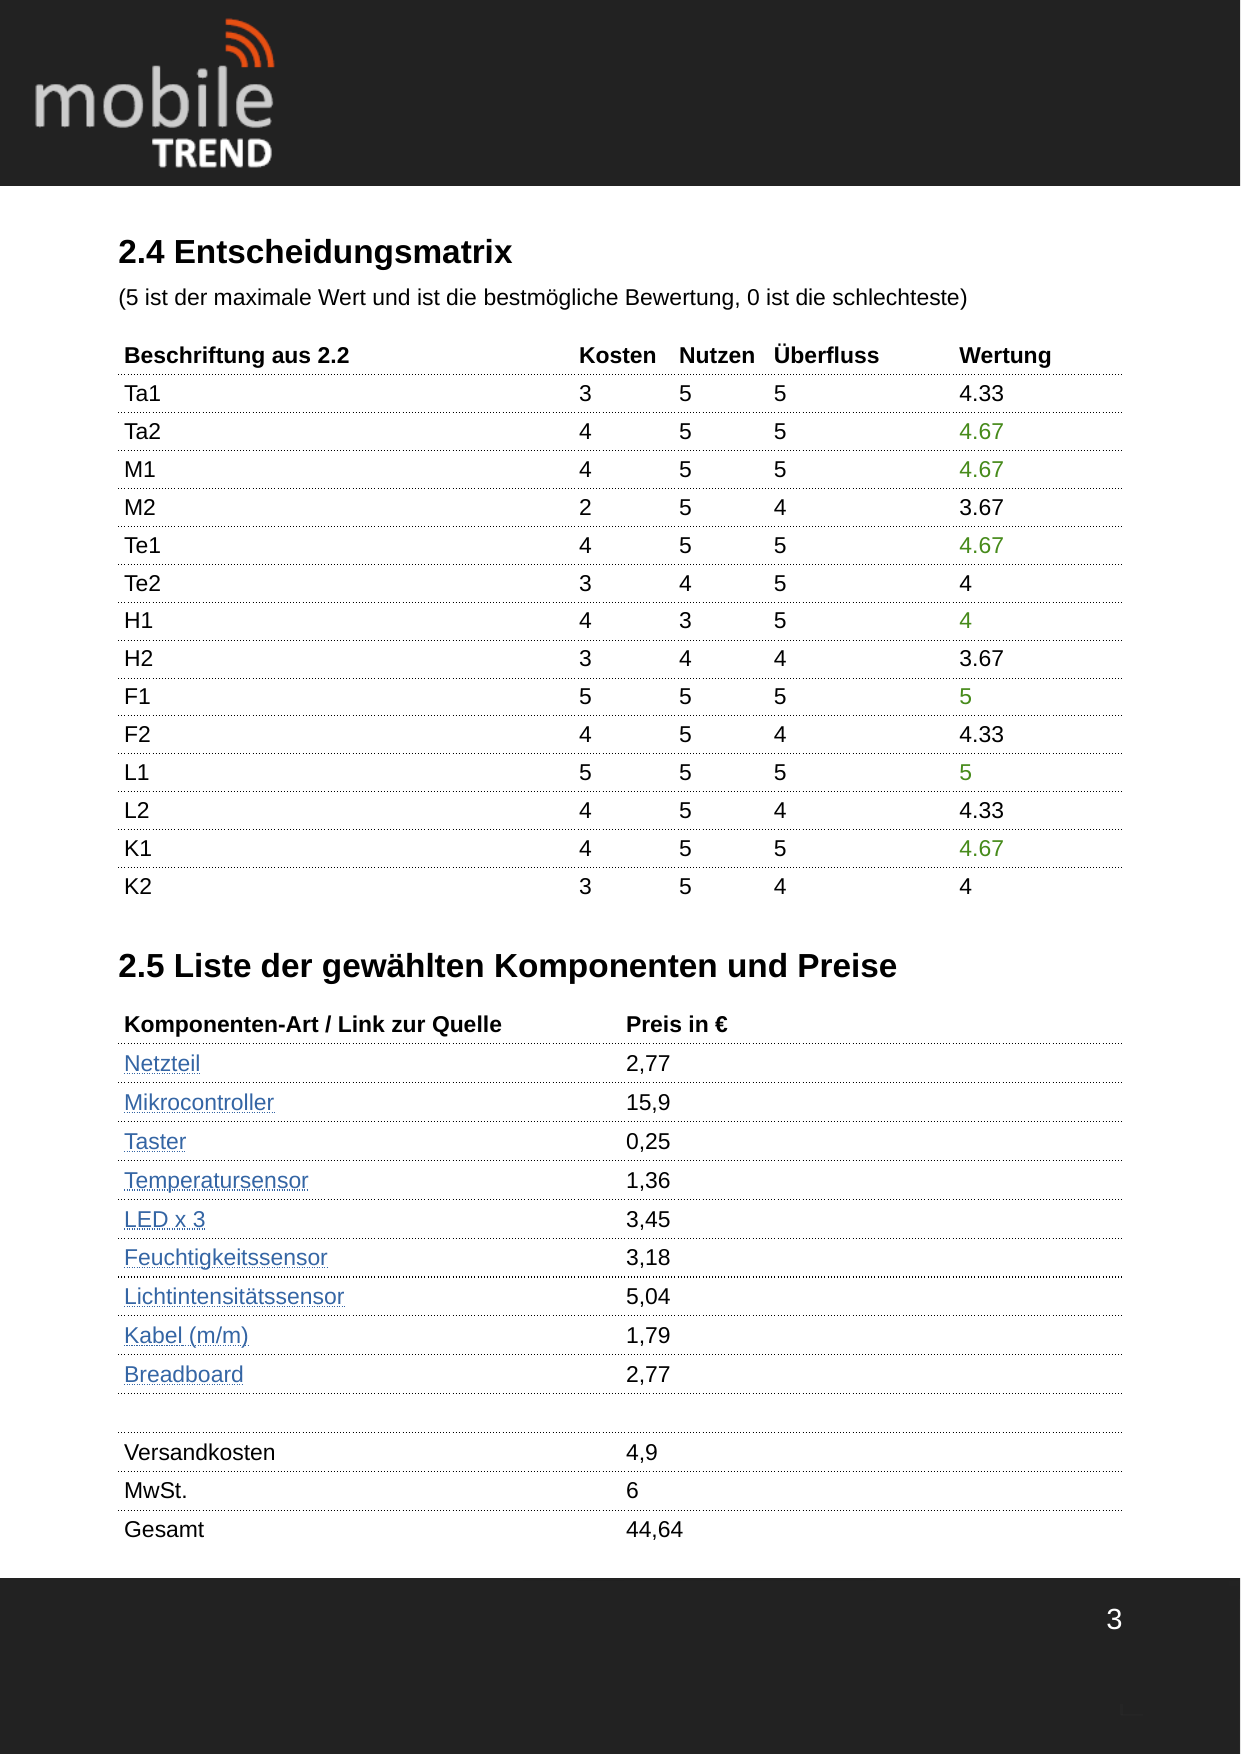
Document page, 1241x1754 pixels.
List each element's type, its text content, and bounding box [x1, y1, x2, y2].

table_header Komponenten-Art / Link zur Quelle [118, 1006, 620, 1043]
table_cell K1 [118, 829, 573, 867]
table_cell 0,25 [620, 1121, 1122, 1160]
table_cell 4 [768, 640, 953, 677]
table_cell 5 [954, 753, 1122, 791]
table_cell 4 [573, 791, 673, 829]
table_cell 5 [673, 412, 768, 450]
table_cell 4 [573, 412, 673, 450]
table_cell 4 [768, 715, 953, 753]
table_cell 4 [573, 829, 673, 867]
table_cell Gesamt [118, 1510, 620, 1548]
table_cell Te2 [118, 564, 573, 602]
table_cell 4,67 [954, 829, 1122, 867]
table_cell 5 [673, 526, 768, 564]
table_cell 4,9 [620, 1432, 1122, 1471]
table_cell Netzteil [118, 1043, 620, 1082]
table_cell 5 [573, 753, 673, 791]
table_header Kosten [573, 336, 673, 374]
table_cell 3 [573, 564, 673, 602]
table_cell 4,33 [954, 374, 1122, 412]
table_cell 3 [573, 374, 673, 412]
table_cell Mikrocontroller [118, 1082, 620, 1121]
table_cell 5 [673, 867, 768, 905]
table_cell 5 [768, 412, 953, 450]
table_cell M1 [118, 450, 573, 488]
table_cell K2 [118, 867, 573, 905]
table_cell 4 [673, 640, 768, 677]
table_cell 4,67 [954, 412, 1122, 450]
table_cell 4 [954, 602, 1122, 639]
table_cell 2,77 [620, 1043, 1122, 1082]
table_cell Breadboard [118, 1354, 620, 1393]
table_cell 5 [768, 602, 953, 639]
table_cell Te1 [118, 526, 573, 564]
table_cell 5 [768, 564, 953, 602]
table_cell 4,67 [954, 450, 1122, 488]
table_cell 4 [768, 488, 953, 526]
table_cell 1,36 [620, 1160, 1122, 1199]
table_cell 3 [573, 867, 673, 905]
table_cell L1 [118, 753, 573, 791]
table_cell 5 [954, 678, 1122, 715]
table_cell 5 [673, 715, 768, 753]
table_cell 2 [573, 488, 673, 526]
table_cell Kabel (m/m) [118, 1315, 620, 1354]
table_cell 3,18 [620, 1238, 1122, 1276]
picture [0, 1578, 1241, 1754]
subtitle 2.4 Entscheidungsmatrix [118, 233, 1122, 271]
table_cell 5 [673, 450, 768, 488]
table_cell 5 [673, 374, 768, 412]
text (5 ist der maximale Wert und ist die bestmögliche Bewertung, 0 ist die schlechteste) [118, 283, 1122, 310]
table_cell Lichtintensitätssensor [118, 1276, 620, 1315]
table_cell L2 [118, 791, 573, 829]
table_cell Ta2 [118, 412, 573, 450]
table_cell 5 [768, 526, 953, 564]
table_cell MwSt. [118, 1471, 620, 1509]
table_cell F1 [118, 678, 573, 715]
table_cell 5 [673, 829, 768, 867]
table_cell 4 [673, 564, 768, 602]
table_cell 4 [573, 715, 673, 753]
table_cell 4,33 [954, 791, 1122, 829]
table_cell 3 [573, 640, 673, 677]
table_cell 5 [673, 488, 768, 526]
table_cell 4 [768, 867, 953, 905]
table_cell 2,77 [620, 1354, 1122, 1393]
picture [0, 0, 1241, 186]
table_cell 5 [673, 678, 768, 715]
table_cell 4 [573, 526, 673, 564]
table_cell 6 [620, 1471, 1122, 1509]
table_cell 4 [573, 602, 673, 639]
table_cell 3,67 [954, 488, 1122, 526]
table_header Beschriftung aus 2.2 [118, 336, 573, 374]
table_cell Taster [118, 1121, 620, 1160]
table_cell 4 [954, 564, 1122, 602]
table_cell 5 [768, 450, 953, 488]
table_cell 1,79 [620, 1315, 1122, 1354]
table_cell [620, 1393, 1122, 1432]
table_header Preis in € [620, 1006, 1122, 1043]
table_cell Ta1 [118, 374, 573, 412]
table_cell 5 [573, 678, 673, 715]
table_cell 5 [768, 678, 953, 715]
table_cell Temperatursensor [118, 1160, 620, 1199]
table_cell Feuchtigkeitssensor [118, 1238, 620, 1276]
table_cell M2 [118, 488, 573, 526]
table_cell F2 [118, 715, 573, 753]
table_cell 4 [768, 791, 953, 829]
table_header Überfluss [768, 336, 953, 374]
table_cell 3,67 [954, 640, 1122, 677]
table_header Nutzen [673, 336, 768, 374]
subtitle 2.5 Liste der gewählten Komponenten und Preise [118, 946, 1122, 984]
table_cell 4 [954, 867, 1122, 905]
table_header Wertung [954, 336, 1122, 374]
table_cell 5 [768, 753, 953, 791]
table_cell 4,67 [954, 526, 1122, 564]
table_cell 5,04 [620, 1276, 1122, 1315]
table_cell 44,64 [620, 1510, 1122, 1548]
table_cell 5 [673, 753, 768, 791]
table_cell 4 [573, 450, 673, 488]
table_cell H2 [118, 640, 573, 677]
table_cell LED x 3 [118, 1199, 620, 1238]
table_cell 5 [673, 791, 768, 829]
table_cell 5 [768, 829, 953, 867]
table_cell Versandkosten [118, 1432, 620, 1471]
table_cell 3,45 [620, 1199, 1122, 1238]
table_cell 4,33 [954, 715, 1122, 753]
table_cell 3 [673, 602, 768, 639]
table_cell [118, 1393, 620, 1432]
table_cell 5 [768, 374, 953, 412]
table_cell H1 [118, 602, 573, 639]
table_cell 15,9 [620, 1082, 1122, 1121]
